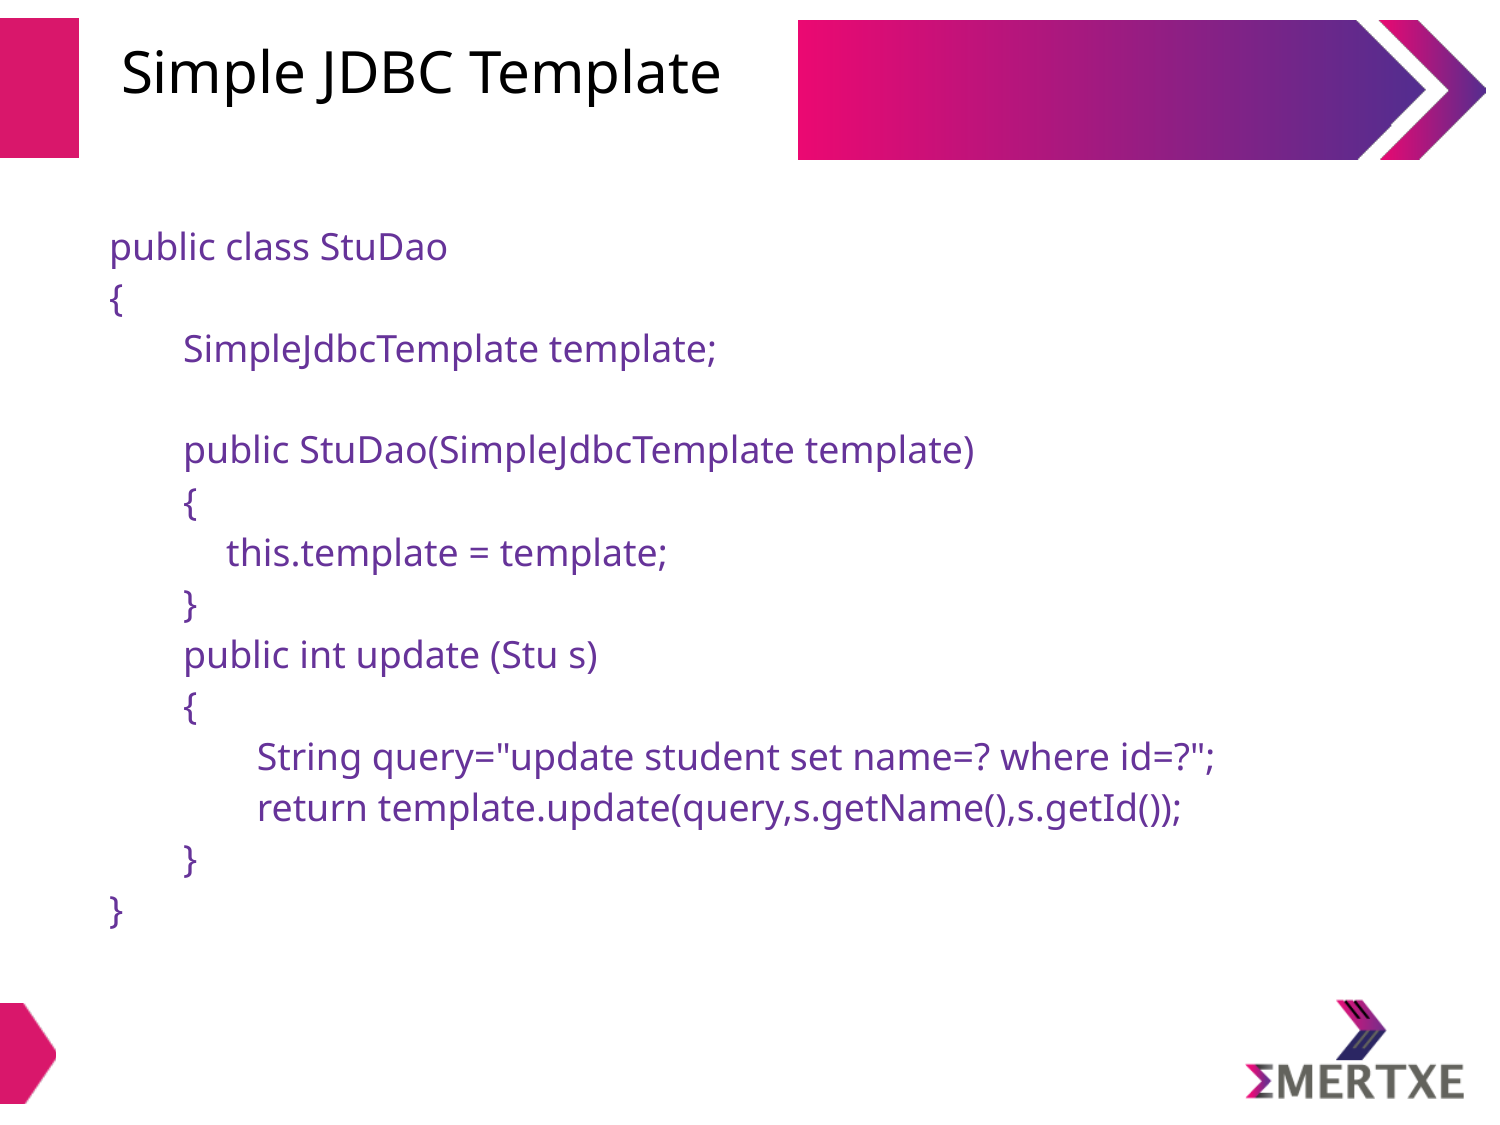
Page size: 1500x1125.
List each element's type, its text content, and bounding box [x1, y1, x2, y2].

picture [798, 20, 1486, 160]
picture [1245, 996, 1465, 1099]
text_box public class StuDao { SimpleJdbcTemplate template; public StuDao(SimpleJdbcTemplate template) { this.template = template; } public int update (Stu s) { String query="update student set name=? where id=?"; return template.update(query,s.getName(),s.getId()); } } [94, 212, 1500, 993]
text_box Simple JDBC Template [106, 23, 780, 175]
